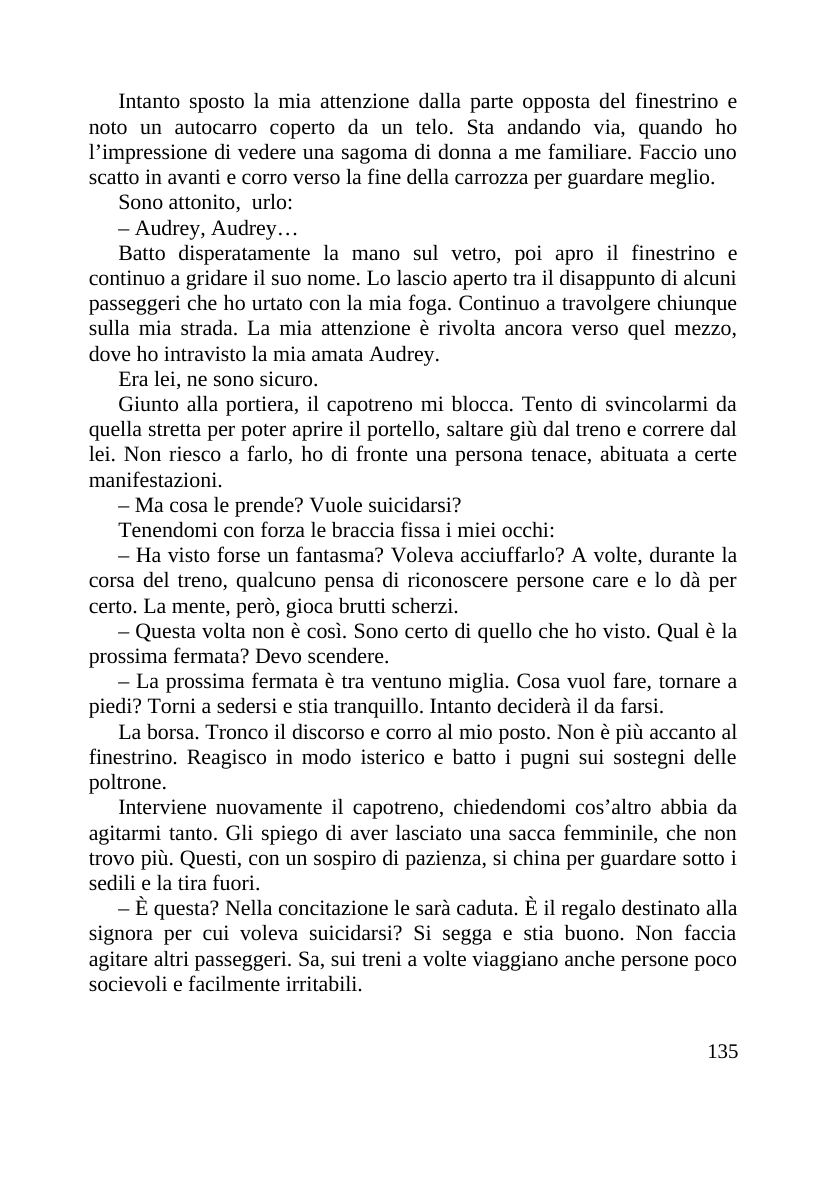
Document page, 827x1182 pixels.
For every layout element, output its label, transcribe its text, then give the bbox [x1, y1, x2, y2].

text – La prossima fermata è tra ventuno miglia. Cosa vuol fare, tornare a piedi? Torni a sedersi e stia tranquillo. Intanto deciderà il da farsi. [88, 668, 738, 719]
text Interviene nuovamente il capotreno, chiedendomi cos’altro abbia da agitarmi tanto. Gli spiego di aver lasciato una sacca femminile, che non trovo più. Questi, con un sospiro di pazienza, si china per guardare sotto i sedili e la tira fuori. [88, 794, 738, 895]
text – Ha visto forse un fantasma? Voleva acciuffarlo? A volte, durante la corsa del treno, qualcuno pensa di riconoscere persone care e lo dà per certo. La mente, però, gioca brutti scherzi. [88, 542, 738, 618]
text La borsa. Tronco il discorso e corro al mio posto. Non è più accanto al finestrino. Reagisco in modo isterico e batto i pugni sui sostegni delle poltrone. [88, 719, 738, 794]
text Intanto sposto la mia attenzione dalla parte opposta del finestrino e noto un autocarro coperto da un telo. Sta andando via, quando ho l’impressione di vedere una sagoma di donna a me familiare. Faccio uno scatto in avanti e corro verso la fine della carrozza per guardare meglio. [88, 88, 738, 189]
text – Audrey, Audrey… [88, 214, 738, 240]
text Era lei, ne sono sicuro. [88, 366, 738, 391]
text – Questa volta non è così. Sono certo di quello che ho visto. Qual è la prossima fermata? Devo scendere. [88, 618, 738, 668]
text – Ma cosa le prende? Vuole suicidarsi? [88, 492, 738, 517]
text Tenendomi con forza le braccia fissa i miei occhi: [88, 517, 738, 542]
text Batto disperatamente la mano sul vetro, poi apro il finestrino e continuo a gridare il suo nome. Lo lascio aperto tra il disappunto di alcuni passeggeri che ho urtato con la mia foga. Continuo a travolgere chiunque sulla mia strada. La mia attenzione è rivolta ancora verso quel mezzo, dove ho intravisto la mia amata Audrey. [88, 240, 738, 366]
text – È questa? Nella concitazione le sarà caduta. È il regalo destinato alla signora per cui voleva suicidarsi? Si segga e stia buono. Non faccia agitare altri passeggeri. Sa, sui treni a volte viaggiano anche persone poco socievoli e facilmente irritabili. [88, 895, 738, 996]
text Giunto alla portiera, il capotreno mi blocca. Tento di svincolarmi da quella stretta per poter aprire il portello, saltare giù dal treno e correre dal lei. Non riesco a farlo, ho di fronte una persona tenace, abituata a certe manifestazioni. [88, 391, 738, 492]
text Sono attonito, urlo: [88, 189, 738, 214]
